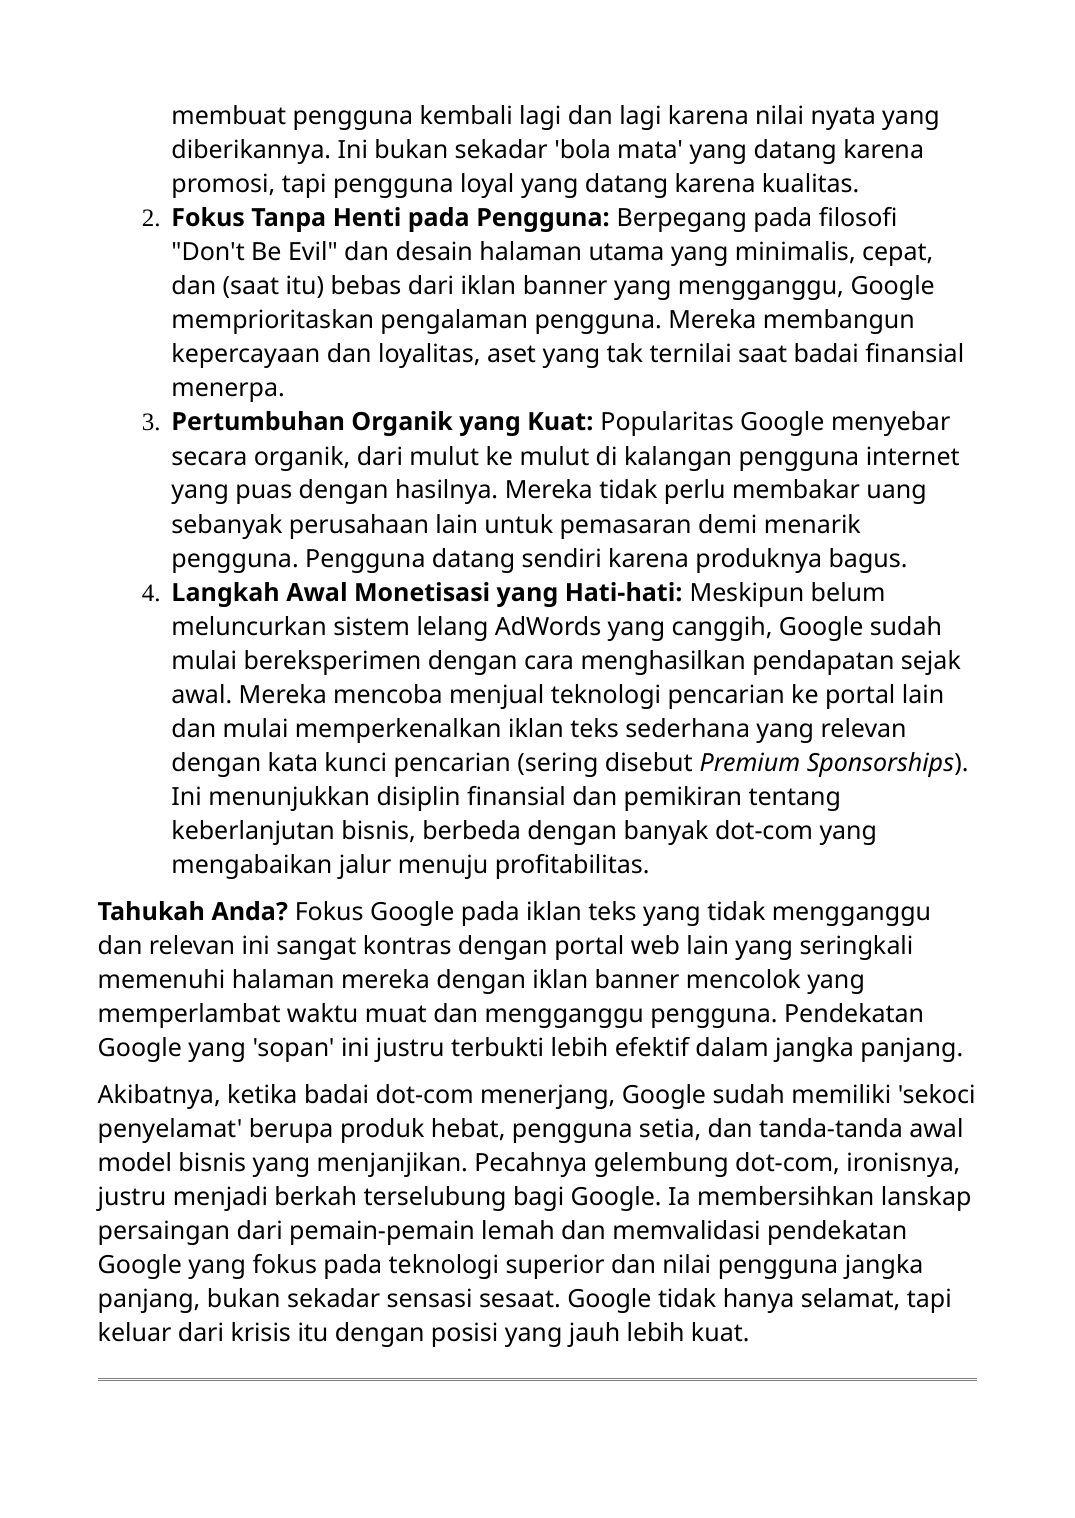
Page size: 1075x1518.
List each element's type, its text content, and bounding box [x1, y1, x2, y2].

list Fokus Tanpa Henti pada Pengguna: Berpegang pada filosofi "Don't Be Evil" dan desain halaman utama yang minimalis, cepat, dan (saat itu) bebas dari iklan banner yang mengganggu, Google memprioritaskan pengalaman pengguna. Mereka membangun kepercayaan dan loyalitas, aset yang tak ternilai saat badai finansial menerpa. [142, 200, 977, 404]
text Akibatnya, ketika badai dot-com menerjang, Google sudah memiliki 'sekoci penyelamat' berupa produk hebat, pengguna setia, dan tanda-tanda awal model bisnis yang menjanjikan. Pecahnya gelembung dot-com, ironisnya, justru menjadi berkah terselubung bagi Google. Ia membersihkan lanskap persaingan dari pemain-pemain lemah dan memvalidasi pendekatan Google yang fokus pada teknologi superior dan nilai pengguna jangka panjang, bukan sekadar sensasi sesaat. Google tidak hanya selamat, tapi keluar dari krisis itu dengan posisi yang jauh lebih kuat. [97, 1076, 977, 1349]
list membuat pengguna kembali lagi dan lagi karena nilai nyata yang diberikannya. Ini bukan sekadar 'bola mata' yang datang karena promosi, tapi pengguna loyal yang datang karena kualitas. [142, 97, 977, 200]
text Tahukah Anda? Fokus Google pada iklan teks yang tidak mengganggu dan relevan ini sangat kontras dengan portal web lain yang seringkali memenuhi halaman mereka dengan iklan banner mencolok yang memperlambat waktu muat dan mengganggu pengguna. Pendekatan Google yang 'sopan' ini justru terbukti lebih efektif dalam jangka panjang. [97, 893, 977, 1064]
list Langkah Awal Monetisasi yang Hati-hati: Meskipun belum meluncurkan sistem lelang AdWords yang canggih, Google sudah mulai bereksperimen dengan cara menghasilkan pendapatan sejak awal. Mereka mencoba menjual teknologi pencarian ke portal lain dan mulai memperkenalkan iklan teks sederhana yang relevan dengan kata kunci pencarian (sering disebut Premium Sponsorships). Ini menunjukkan disiplin finansial dan pemikiran tentang keberlanjutan bisnis, berbeda dengan banyak dot-com yang mengabaikan jalur menuju profitabilitas. [142, 574, 977, 881]
list Pertumbuhan Organik yang Kuat: Popularitas Google menyebar secara organik, dari mulut ke mulut di kalangan pengguna internet yang puas dengan hasilnya. Mereka tidak perlu membakar uang sebanyak perusahaan lain untuk pemasaran demi menarik pengguna. Pengguna datang sendiri karena produknya bagus. [142, 404, 977, 574]
